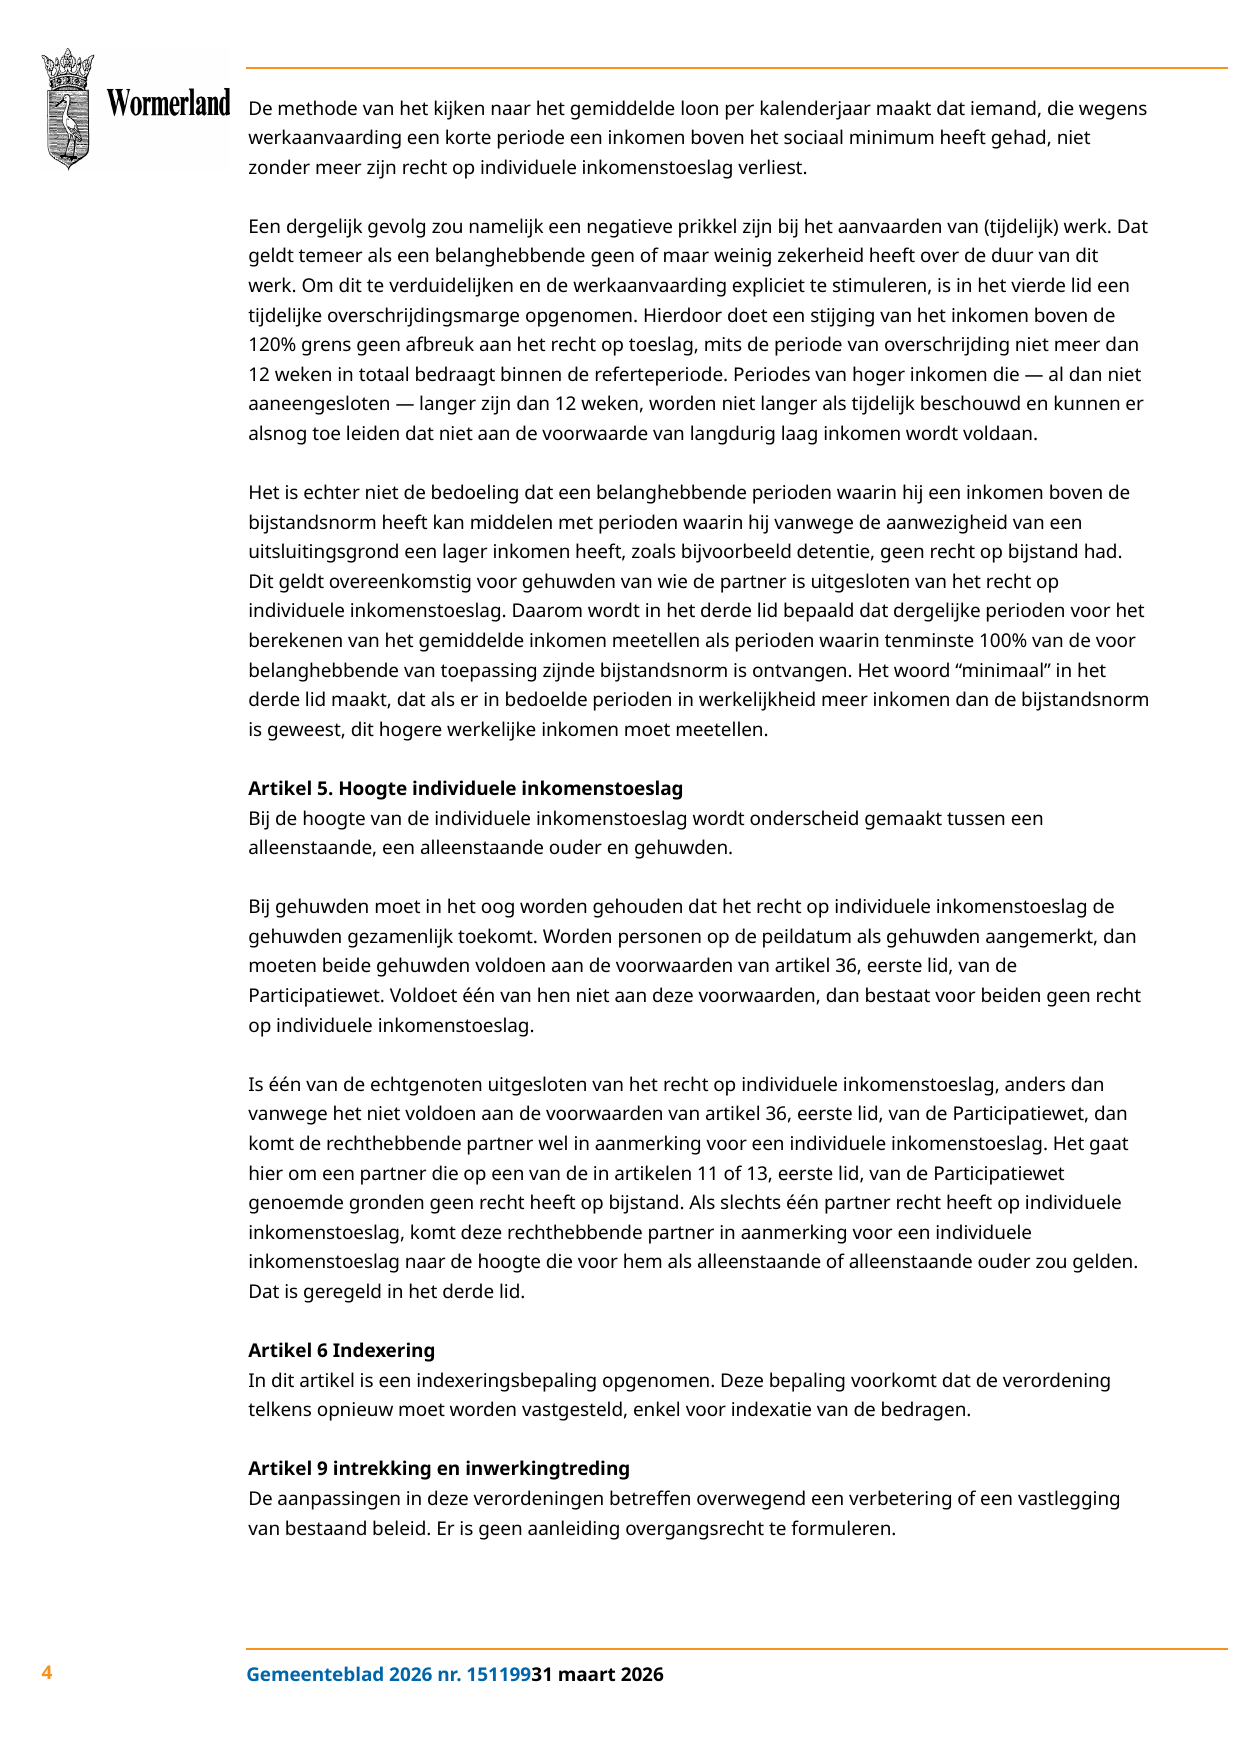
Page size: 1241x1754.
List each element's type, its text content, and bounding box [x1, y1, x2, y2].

text Bij gehuwden moet in het oog worden gehouden dat het recht op individuele inkomenstoeslag de gehuwden gezamenlijk toekomt. Worden personen op de peildatum als gehuwden aangemerkt, dan moeten beide gehuwden voldoen aan de voorwaarden van artikel 36, eerste lid, van de Participatiewet. Voldoet één van hen niet aan deze voorwaarden, dan bestaat voor beiden geen recht op individuele inkomenstoeslag. [248, 893, 1152, 1038]
text Een dergelijk gevolg zou namelijk een negatieve prikkel zijn bij het aanvaarden van (tijdelijk) werk. Dat geldt temeer als een belanghebbende geen of maar weinig zekerheid heeft over de duur van dit werk. Om dit te verduidelijken en de werkaanvaarding expliciet te stimuleren, is in het vierde lid een tijdelijke overschrijdingsmarge opgenomen. Hierdoor doet een stijging van het inkomen boven de 120% grens geen afbreuk aan het recht op toeslag, mits de periode van overschrijding niet meer dan 12 weken in totaal bedraagt binnen de referteperiode. Periodes van hoger inkomen die — al dan niet aaneengesloten — langer zijn dan 12 weken, worden niet langer als tijdelijk beschouwd en kunnen er alsnog toe leiden dat niet aan de voorwaarde van langdurig laag inkomen wordt voldaan. [248, 213, 1152, 446]
text Is één van de echtgenoten uitgesloten van het recht op individuele inkomenstoeslag, anders dan vanwege het niet voldoen aan de voorwaarden van artikel 36, eerste lid, van de Participatiewet, dan komt de rechthebbende partner wel in aanmerking voor een individuele inkomenstoeslag. Het gaat hier om een partner die op een van de in artikelen 11 of 13, eerste lid, van de Participatiewet genoemde gronden geen recht heeft op bijstand. Als slechts één partner recht heeft op individuele inkomenstoeslag, komt deze rechthebbende partner in aanmerking voor een individuele inkomenstoeslag naar de hoogte die voor hem als alleenstaande of alleenstaande ouder zou gelden. Dat is geregeld in het derde lid. [248, 1071, 1152, 1304]
text De methode van het kijken naar het gemiddelde loon per kalenderjaar maakt dat iemand, die wegens werkaanvaarding een korte periode een inkomen boven het sociaal minimum heeft gehad, niet zonder meer zijn recht op individuele inkomenstoeslag verliest. [248, 95, 1152, 180]
picture [41, 47, 231, 172]
text Artikel 6 Indexering [248, 1337, 1152, 1363]
text Bij de hoogte van de individuele inkomenstoeslag wordt onderscheid gemaakt tussen een alleenstaande, een alleenstaande ouder en gehuwden. [248, 805, 1152, 860]
text De aanpassingen in deze verordeningen betreffen overwegend een verbetering of een vastlegging van bestaand beleid. Er is geen aanleiding overgangsrecht te formuleren. [248, 1485, 1152, 1541]
text Artikel 5. Hoogte individuele inkomenstoeslag [248, 775, 1152, 801]
text Het is echter niet de bedoeling dat een belanghebbende perioden waarin hij een inkomen boven de bijstandsnorm heeft kan middelen met perioden waarin hij vanwege de aanwezigheid van een uitsluitingsgrond een lager inkomen heeft, zoals bijvoorbeeld detentie, geen recht op bijstand had. Dit geldt overeenkomstig voor gehuwden van wie de partner is uitgesloten van het recht op individuele inkomenstoeslag. Daarom wordt in het derde lid bepaald dat dergelijke perioden voor het berekenen van het gemiddelde inkomen meetellen als perioden waarin tenminste 100% van de voor belanghebbende van toepassing zijnde bijstandsnorm is ontvangen. Het woord “minimaal” in het derde lid maakt, dat als er in bedoelde perioden in werkelijkheid meer inkomen dan de bijstandsnorm is geweest, dit hogere werkelijke inkomen moet meetellen. [248, 479, 1152, 742]
text Artikel 9 intrekking en inwerkingtreding [248, 1456, 1152, 1481]
text In dit artikel is een indexeringsbepaling opgenomen. Deze bepaling voorkomt dat de verordening telkens opnieuw moet worden vastgesteld, enkel voor indexatie van de bedragen. [248, 1367, 1152, 1422]
